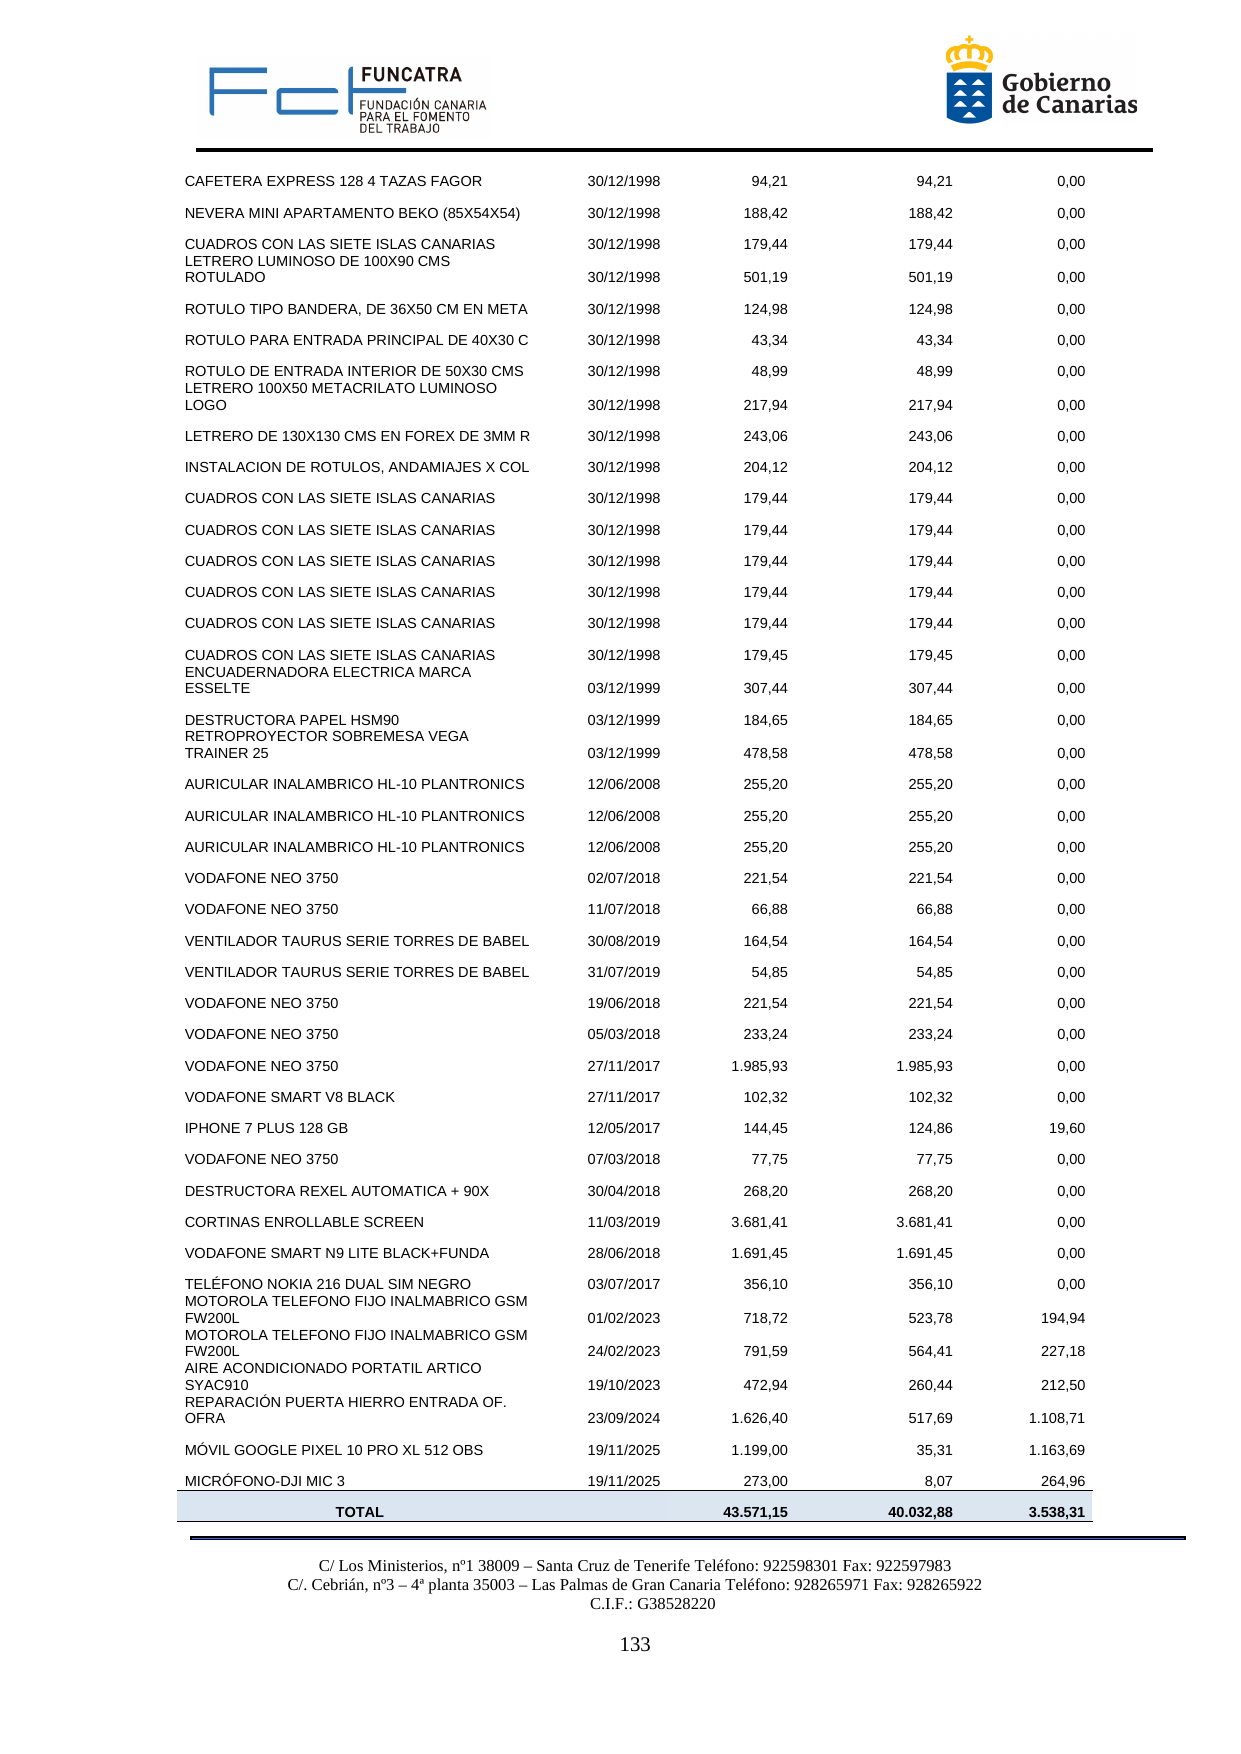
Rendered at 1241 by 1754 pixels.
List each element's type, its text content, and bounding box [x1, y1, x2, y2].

table_cell [542, 1491, 668, 1521]
table_cell 184,65 [668, 697, 795, 728]
table_cell 144,45 [668, 1105, 795, 1137]
table_cell 478,58 [668, 728, 795, 762]
table_cell 517,69 [795, 1394, 960, 1427]
table_cell 164,54 [668, 918, 795, 949]
table_cell 260,44 [795, 1360, 960, 1393]
table_cell ROTULO DE ENTRADA INTERIOR DE 50X30 CMS [177, 349, 542, 380]
table_cell 478,58 [795, 728, 960, 762]
table_cell 27/11/2017 [542, 1074, 668, 1105]
table_cell MÓVIL GOOGLE PIXEL 10 PRO XL 512 OBS [177, 1427, 542, 1458]
table_cell 184,65 [795, 697, 960, 728]
table_cell 255,20 [795, 793, 960, 824]
table_cell AURICULAR INALAMBRICO HL-10 PLANTRONICS [177, 824, 542, 855]
table_cell ROTULO PARA ENTRADA PRINCIPAL DE 40X30 C [177, 317, 542, 348]
table_cell 221,54 [668, 855, 795, 887]
table_cell 1.985,93 [795, 1043, 960, 1074]
table_cell 0,00 [960, 1074, 1092, 1105]
table_cell 30/12/1998 [542, 476, 668, 507]
table_cell 1.691,45 [668, 1230, 795, 1262]
table_cell 179,44 [795, 476, 960, 507]
table_cell 35,31 [795, 1427, 960, 1458]
table_cell 501,19 [668, 253, 795, 286]
table_cell 0,00 [960, 887, 1092, 918]
table_cell 30/12/1998 [542, 286, 668, 317]
table_cell 12/06/2008 [542, 793, 668, 824]
table_cell VODAFONE NEO 3750 [177, 980, 542, 1012]
table_cell NEVERA MINI APARTAMENTO BEKO (85X54X54) [177, 190, 542, 221]
table_cell 204,12 [668, 445, 795, 476]
table_cell CUADROS CON LAS SIETE ISLAS CANARIAS [177, 570, 542, 601]
table_cell 307,44 [668, 663, 795, 697]
table_cell 255,20 [795, 824, 960, 855]
table_cell CORTINAS ENROLLABLE SCREEN [177, 1199, 542, 1230]
table_cell 94,21 [668, 159, 795, 190]
table_cell 1.108,71 [960, 1394, 1092, 1427]
table_cell 472,94 [668, 1360, 795, 1393]
table_cell 0,00 [960, 601, 1092, 632]
table_cell 03/12/1999 [542, 728, 668, 762]
table_cell 28/06/2018 [542, 1230, 668, 1262]
table_cell 77,75 [668, 1137, 795, 1168]
table_cell 0,00 [960, 253, 1092, 286]
table_cell 179,44 [668, 570, 795, 601]
picture [945, 35, 1138, 124]
table_cell 124,98 [795, 286, 960, 317]
table_cell CAFETERA EXPRESS 128 4 TAZAS FAGOR [177, 159, 542, 190]
table_cell CUADROS CON LAS SIETE ISLAS CANARIAS [177, 601, 542, 632]
table_cell 124,86 [795, 1105, 960, 1137]
table_cell 3.681,41 [795, 1199, 960, 1230]
table_cell 19/06/2018 [542, 980, 668, 1012]
table_cell 11/03/2019 [542, 1199, 668, 1230]
table_cell DESTRUCTORA REXEL AUTOMATICA + 90X [177, 1168, 542, 1199]
table_cell LETRERO 100X50 METACRILATO LUMINOSO LOGO [177, 380, 542, 413]
table_cell 255,20 [668, 762, 795, 793]
table_cell 40.032,88 [795, 1491, 960, 1521]
table_cell AURICULAR INALAMBRICO HL-10 PLANTRONICS [177, 762, 542, 793]
table_cell 0,00 [960, 570, 1092, 601]
table_cell 0,00 [960, 762, 1092, 793]
table_cell 0,00 [960, 980, 1092, 1012]
table_cell 0,00 [960, 728, 1092, 762]
table_cell 0,00 [960, 507, 1092, 538]
table_cell 0,00 [960, 949, 1092, 980]
table_cell 30/12/1998 [542, 190, 668, 221]
table_cell 30/12/1998 [542, 445, 668, 476]
table_cell 43,34 [668, 317, 795, 348]
table_cell VODAFONE NEO 3750 [177, 1012, 542, 1043]
table_cell 255,20 [795, 762, 960, 793]
table_cell 243,06 [668, 413, 795, 444]
table_cell 66,88 [795, 887, 960, 918]
table_cell 48,99 [668, 349, 795, 380]
table_cell 307,44 [795, 663, 960, 697]
table_cell 48,99 [795, 349, 960, 380]
table_cell 8,07 [795, 1458, 960, 1489]
table_cell MOTOROLA TELEFONO FIJO INALMABRICO GSM FW200L [177, 1326, 542, 1360]
table_cell 27/11/2017 [542, 1043, 668, 1074]
table_cell 221,54 [668, 980, 795, 1012]
table_cell 19,60 [960, 1105, 1092, 1137]
table_cell 31/07/2019 [542, 949, 668, 980]
table_cell 54,85 [668, 949, 795, 980]
table_cell TOTAL [177, 1491, 542, 1521]
table_cell 179,44 [795, 538, 960, 569]
table_cell 94,21 [795, 159, 960, 190]
table_cell 268,20 [795, 1168, 960, 1199]
table_cell LETRERO LUMINOSO DE 100X90 CMS ROTULADO [177, 253, 542, 286]
table_cell 0,00 [960, 855, 1092, 887]
table_cell 1.199,00 [668, 1427, 795, 1458]
table_cell 221,54 [795, 855, 960, 887]
table_cell 0,00 [960, 632, 1092, 663]
table_cell 0,00 [960, 221, 1092, 252]
table_cell 66,88 [668, 887, 795, 918]
table_cell 0,00 [960, 1137, 1092, 1168]
table_cell 0,00 [960, 1262, 1092, 1293]
table_cell 0,00 [960, 1012, 1092, 1043]
table_cell 12/05/2017 [542, 1105, 668, 1137]
table_cell 188,42 [795, 190, 960, 221]
table_cell 54,85 [795, 949, 960, 980]
table_cell 217,94 [668, 380, 795, 413]
table_cell 11/07/2018 [542, 887, 668, 918]
table_cell 0,00 [960, 918, 1092, 949]
table_cell ENCUADERNADORA ELECTRICA MARCA ESSELTE [177, 663, 542, 697]
table_cell 102,32 [668, 1074, 795, 1105]
table_cell 19/11/2025 [542, 1427, 668, 1458]
table_cell 102,32 [795, 1074, 960, 1105]
table_cell 718,72 [668, 1293, 795, 1326]
table_cell 1.691,45 [795, 1230, 960, 1262]
table_cell 0,00 [960, 538, 1092, 569]
table_cell 264,96 [960, 1458, 1092, 1489]
table_cell AIRE ACONDICIONADO PORTATIL ARTICO SYAC910 [177, 1360, 542, 1393]
table_cell 356,10 [795, 1262, 960, 1293]
table_cell DESTRUCTORA PAPEL HSM90 [177, 697, 542, 728]
table_cell 179,44 [795, 507, 960, 538]
table_cell 12/06/2008 [542, 824, 668, 855]
table_cell 30/12/1998 [542, 507, 668, 538]
table_cell 30/12/1998 [542, 380, 668, 413]
table_cell 0,00 [960, 349, 1092, 380]
table_cell 564,41 [795, 1326, 960, 1360]
table_cell 179,45 [668, 632, 795, 663]
table_cell 1.626,40 [668, 1394, 795, 1427]
table_cell 0,00 [960, 286, 1092, 317]
table_cell 0,00 [960, 697, 1092, 728]
table_cell 30/04/2018 [542, 1168, 668, 1199]
table_cell 43.571,15 [668, 1491, 795, 1521]
table_cell TELÉFONO NOKIA 216 DUAL SIM NEGRO [177, 1262, 542, 1293]
table_cell 0,00 [960, 1230, 1092, 1262]
table_cell 23/09/2024 [542, 1394, 668, 1427]
table_cell VENTILADOR TAURUS SERIE TORRES DE BABEL [177, 949, 542, 980]
table_cell AURICULAR INALAMBRICO HL-10 PLANTRONICS [177, 793, 542, 824]
table_cell VODAFONE NEO 3750 [177, 1137, 542, 1168]
table_cell 05/03/2018 [542, 1012, 668, 1043]
table_cell 07/03/2018 [542, 1137, 668, 1168]
table_cell VODAFONE SMART V8 BLACK [177, 1074, 542, 1105]
table_cell 30/12/1998 [542, 253, 668, 286]
table_cell 204,12 [795, 445, 960, 476]
table_cell 217,94 [795, 380, 960, 413]
table_cell 268,20 [668, 1168, 795, 1199]
table_cell 0,00 [960, 413, 1092, 444]
table_cell 0,00 [960, 793, 1092, 824]
table_cell MICRÓFONO-DJI MIC 3 [177, 1458, 542, 1489]
table_cell 124,98 [668, 286, 795, 317]
table_cell 523,78 [795, 1293, 960, 1326]
table_cell 02/07/2018 [542, 855, 668, 887]
table_cell 164,54 [795, 918, 960, 949]
table_cell LETRERO DE 130X130 CMS EN FOREX DE 3MM R [177, 413, 542, 444]
table_cell 0,00 [960, 1199, 1092, 1230]
table_cell VODAFONE NEO 3750 [177, 1043, 542, 1074]
table_cell 179,44 [795, 601, 960, 632]
table_cell 30/12/1998 [542, 221, 668, 252]
table_cell CUADROS CON LAS SIETE ISLAS CANARIAS [177, 632, 542, 663]
table_cell 30/12/1998 [542, 413, 668, 444]
table_cell 356,10 [668, 1262, 795, 1293]
table_cell 0,00 [960, 159, 1092, 190]
table_cell 30/12/1998 [542, 632, 668, 663]
table_cell 0,00 [960, 476, 1092, 507]
table_cell CUADROS CON LAS SIETE ISLAS CANARIAS [177, 507, 542, 538]
table_cell 0,00 [960, 317, 1092, 348]
table_cell 0,00 [960, 190, 1092, 221]
table_cell 179,45 [795, 632, 960, 663]
table_cell 791,59 [668, 1326, 795, 1360]
table_cell CUADROS CON LAS SIETE ISLAS CANARIAS [177, 538, 542, 569]
table_cell VODAFONE NEO 3750 [177, 887, 542, 918]
table_cell 03/12/1999 [542, 697, 668, 728]
table_cell 243,06 [795, 413, 960, 444]
table_cell 19/10/2023 [542, 1360, 668, 1393]
table_cell 12/06/2008 [542, 762, 668, 793]
table_cell 179,44 [668, 538, 795, 569]
table_cell 194,94 [960, 1293, 1092, 1326]
table_cell 0,00 [960, 824, 1092, 855]
table_cell 30/12/1998 [542, 601, 668, 632]
table_cell 30/12/1998 [542, 538, 668, 569]
table_cell 03/12/1999 [542, 663, 668, 697]
table_cell 227,18 [960, 1326, 1092, 1360]
table_cell CUADROS CON LAS SIETE ISLAS CANARIAS [177, 476, 542, 507]
table_cell 179,44 [668, 601, 795, 632]
table_cell 77,75 [795, 1137, 960, 1168]
table_cell VENTILADOR TAURUS SERIE TORRES DE BABEL [177, 918, 542, 949]
table_cell 3.538,31 [960, 1491, 1092, 1521]
table_cell 30/12/1998 [542, 317, 668, 348]
table_cell VODAFONE NEO 3750 [177, 855, 542, 887]
table_cell 255,20 [668, 824, 795, 855]
table_cell 0,00 [960, 380, 1092, 413]
picture [195, 57, 492, 138]
table_cell 179,44 [668, 221, 795, 252]
table_cell 30/12/1998 [542, 159, 668, 190]
table_cell 24/02/2023 [542, 1326, 668, 1360]
table_cell REPARACIÓN PUERTA HIERRO ENTRADA OF. OFRA [177, 1394, 542, 1427]
table_cell 212,50 [960, 1360, 1092, 1393]
table_cell 179,44 [668, 476, 795, 507]
table_cell CUADROS CON LAS SIETE ISLAS CANARIAS [177, 221, 542, 252]
table_cell 233,24 [668, 1012, 795, 1043]
table_cell 0,00 [960, 1043, 1092, 1074]
table_cell VODAFONE SMART N9 LITE BLACK+FUNDA [177, 1230, 542, 1262]
table_cell 30/12/1998 [542, 570, 668, 601]
table_cell INSTALACION DE ROTULOS, ANDAMIAJES X COL [177, 445, 542, 476]
table_cell 43,34 [795, 317, 960, 348]
table_cell MOTOROLA TELEFONO FIJO INALMABRICO GSM FW200L [177, 1293, 542, 1326]
table_cell 179,44 [795, 570, 960, 601]
table_cell IPHONE 7 PLUS 128 GB [177, 1105, 542, 1137]
table_cell 1.163,69 [960, 1427, 1092, 1458]
table_cell RETROPROYECTOR SOBREMESA VEGA TRAINER 25 [177, 728, 542, 762]
table_cell 233,24 [795, 1012, 960, 1043]
table_cell 179,44 [795, 221, 960, 252]
table_cell 0,00 [960, 1168, 1092, 1199]
table_cell ROTULO TIPO BANDERA, DE 36X50 CM EN META [177, 286, 542, 317]
table_cell 179,44 [668, 507, 795, 538]
table_cell 30/12/1998 [542, 349, 668, 380]
table_cell 30/08/2019 [542, 918, 668, 949]
table_cell 0,00 [960, 663, 1092, 697]
table_cell 3.681,41 [668, 1199, 795, 1230]
table_cell 273,00 [668, 1458, 795, 1489]
table_cell 1.985,93 [668, 1043, 795, 1074]
table_cell 0,00 [960, 445, 1092, 476]
table_cell 01/02/2023 [542, 1293, 668, 1326]
table_cell 188,42 [668, 190, 795, 221]
table_cell 19/11/2025 [542, 1458, 668, 1489]
table_cell 501,19 [795, 253, 960, 286]
table_cell 255,20 [668, 793, 795, 824]
table_cell 221,54 [795, 980, 960, 1012]
table_cell 03/07/2017 [542, 1262, 668, 1293]
